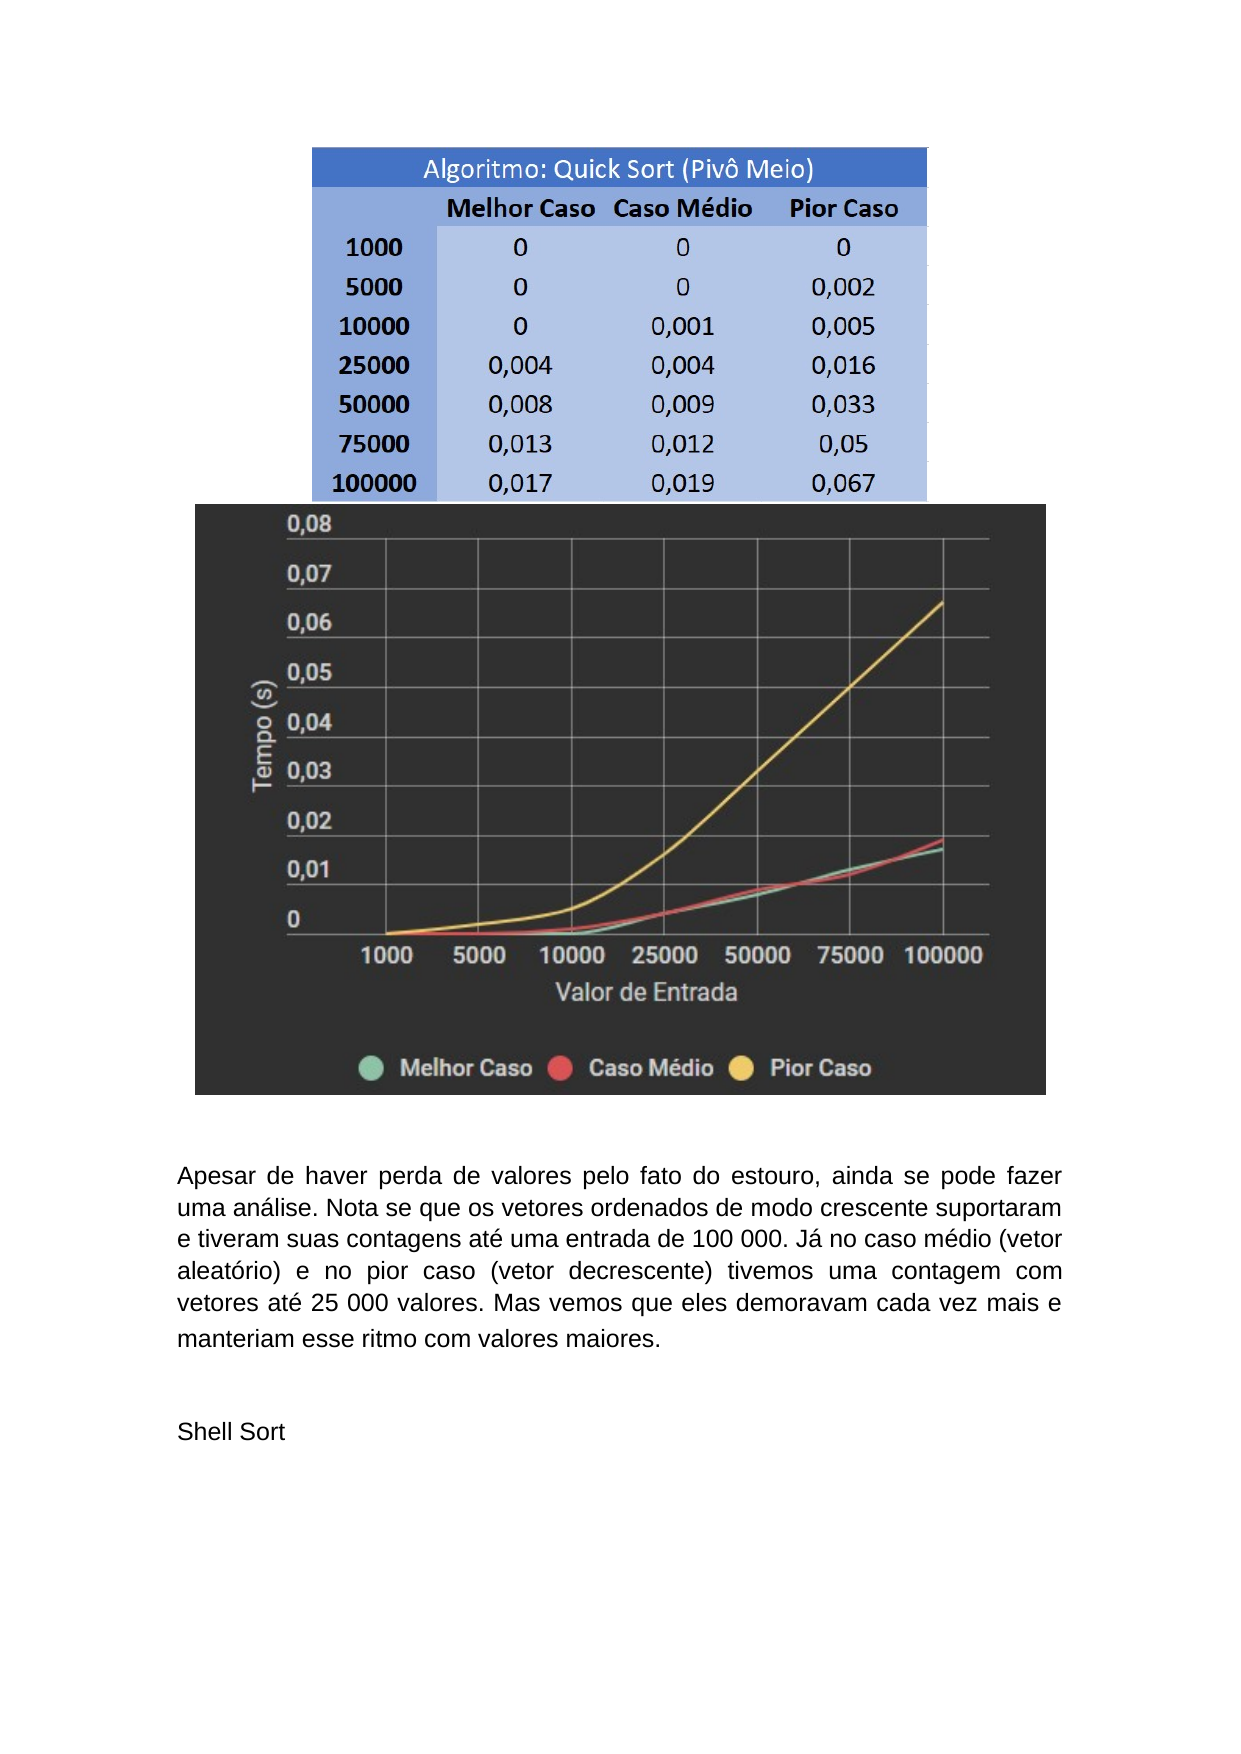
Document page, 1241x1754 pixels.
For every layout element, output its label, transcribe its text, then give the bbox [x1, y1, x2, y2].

text Shell Sort [177, 1417, 1064, 1446]
text Apesar de haver perda de valores pelo fato do estouro, ainda se pode fazer uma análise. Nota se que os vetores ordenados de modo crescente suportaram e tiveram suas contagens até uma entrada de 100 000. Já no caso médio (vetor aleatório) e no pior caso (vetor decrescente) tivemos uma contagem com vetores até 25 000 valores. Mas vemos que eles demoravam cada vez mais e manteriam esse ritmo com valores maiores. [177, 1161, 1064, 1354]
picture [312, 147, 929, 502]
picture [195, 504, 1046, 1095]
